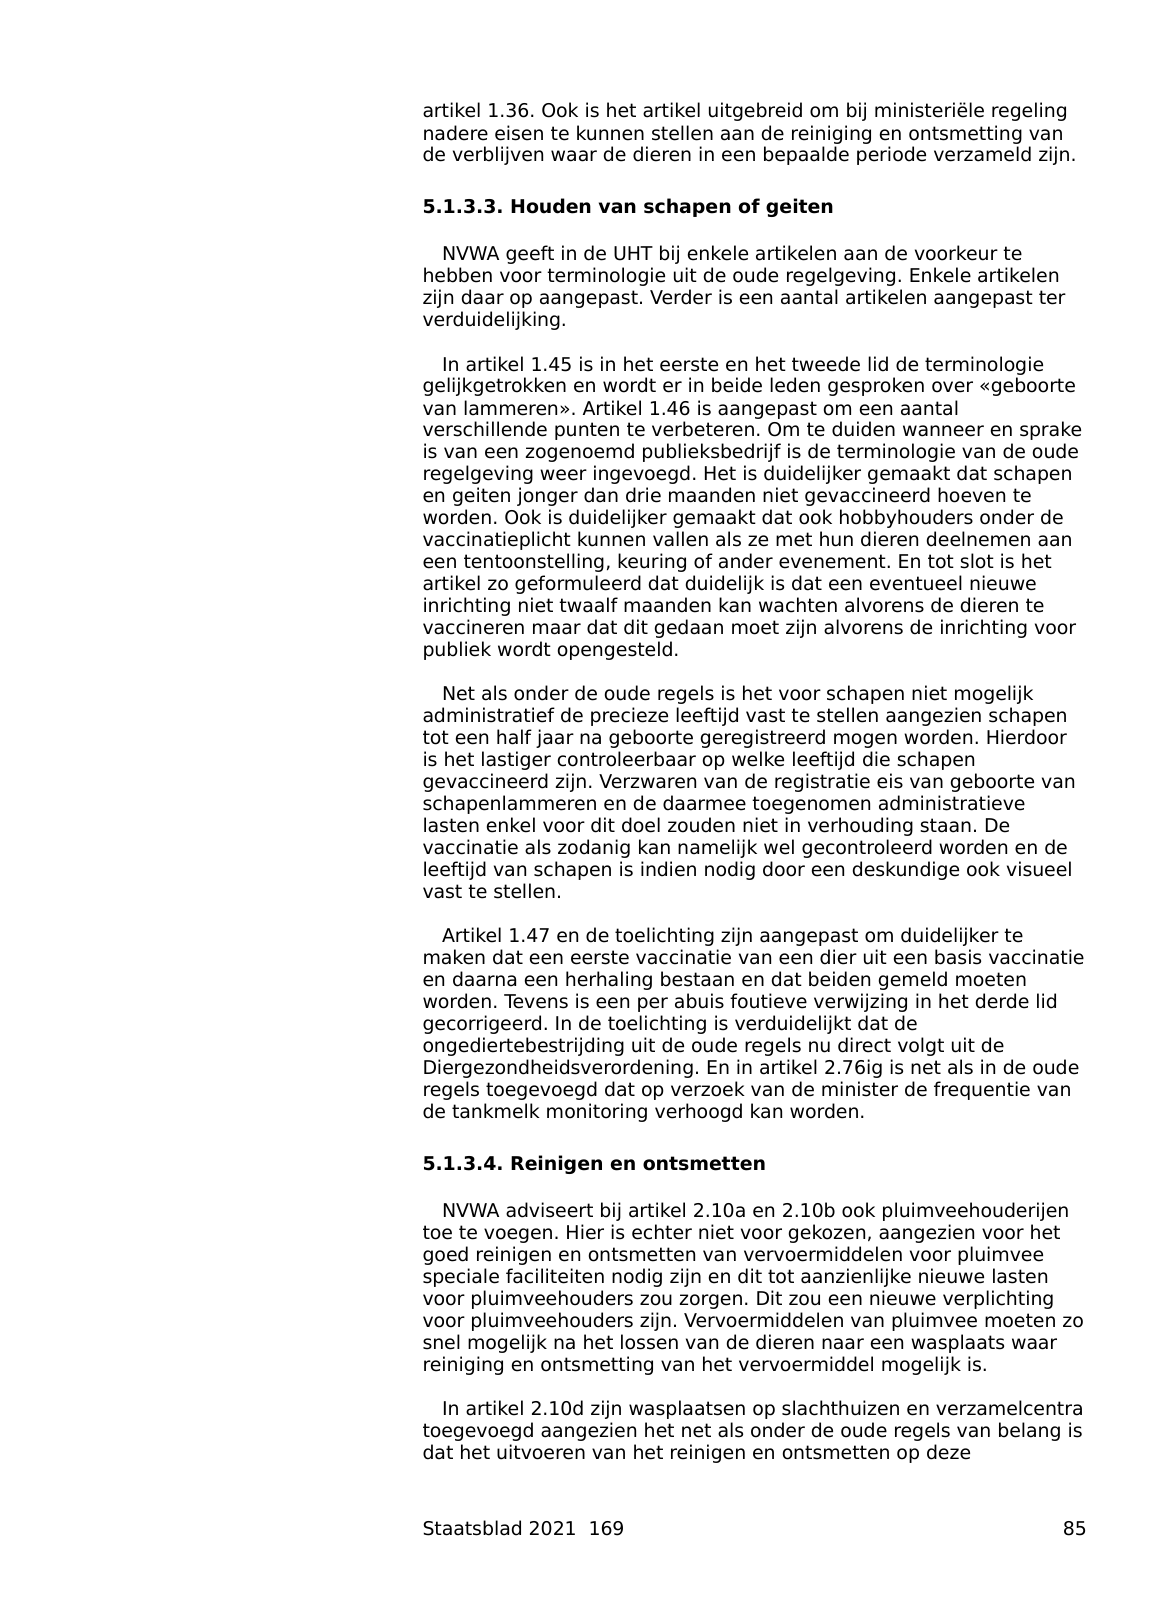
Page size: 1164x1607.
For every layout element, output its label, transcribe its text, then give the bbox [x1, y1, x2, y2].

text In artikel 1.45 is in het eerste en het tweede lid de terminologie gelijkgetrokken en wordt er in beide leden gesproken over «geboorte van lammeren». Artikel 1.46 is aangepast om een aantal verschillende punten te verbeteren. Om te duiden wanneer en sprake is van een zogenoemd publieksbedrijf is de terminologie van de oude regelgeving weer ingevoegd. Het is duidelijker gemaakt dat schapen en geiten jonger dan drie maanden niet gevaccineerd hoeven te worden. Ook is duidelijker gemaakt dat ook hobbyhouders onder de vaccinatieplicht kunnen vallen als ze met hun dieren deelnemen aan een tentoonstelling, keuring of ander evenement. En tot slot is het artikel zo geformuleerd dat duidelijk is dat een eventueel nieuwe inrichting niet twaalf maanden kan wachten alvorens de dieren te vaccineren maar dat dit gedaan moet zijn alvorens de inrichting voor publiek wordt opengesteld. [422, 353, 1087, 661]
subtitle 5.1.3.4. Reinigen en ontsmetten [422, 1153, 1087, 1175]
subtitle 5.1.3.3. Houden van schapen of geiten [422, 196, 1087, 218]
text NVWA adviseert bij artikel 2.10a en 2.10b ook pluimveehouderijen toe te voegen. Hier is echter niet voor gekozen, aangezien voor het goed reinigen en ontsmetten van vervoermiddelen voor pluimvee speciale faciliteiten nodig zijn en dit tot aanzienlijke nieuwe lasten voor pluimveehouders zou zorgen. Dit zou een nieuwe verplichting voor pluimveehouders zijn. Vervoermiddelen van pluimvee moeten zo snel mogelijk na het lossen van de dieren naar een wasplaats waar reiniging en ontsmetting van het vervoermiddel mogelijk is. [422, 1200, 1087, 1376]
text In artikel 2.10d zijn wasplaatsen op slachthuizen en verzamelcentra toegevoegd aangezien het net als onder de oude regels van belang is dat het uitvoeren van het reinigen en ontsmetten op deze [422, 1398, 1087, 1464]
text Artikel 1.47 en de toelichting zijn aangepast om duidelijker te maken dat een eerste vaccinatie van een dier uit een basis vaccinatie en daarna een herhaling bestaan en dat beiden gemeld moeten worden. Tevens is een per abuis foutieve verwijzing in het derde lid gecorrigeerd. In de toelichting is verduidelijkt dat de ongediertebestrijding uit de oude regels nu direct volgt uit de Diergezondheidsverordening. En in artikel 2.76ig is net als in de oude regels toegevoegd dat op verzoek van de minister de frequentie van de tankmelk monitoring verhoogd kan worden. [422, 925, 1087, 1123]
text artikel 1.36. Ook is het artikel uitgebreid om bij ministeriële regeling nadere eisen te kunnen stellen aan de reiniging en ontsmetting van de verblijven waar de dieren in een bepaalde periode verzameld zijn. [422, 100, 1087, 166]
text NVWA geeft in de UHT bij enkele artikelen aan de voorkeur te hebben voor terminologie uit de oude regelgeving. Enkele artikelen zijn daar op aangepast. Verder is een aantal artikelen aangepast ter verduidelijking. [422, 243, 1087, 331]
text Net als onder de oude regels is het voor schapen niet mogelijk administratief de precieze leeftijd vast te stellen aangezien schapen tot een half jaar na geboorte geregistreerd mogen worden. Hierdoor is het lastiger controleerbaar op welke leeftijd die schapen gevaccineerd zijn. Verzwaren van de registratie eis van geboorte van schapenlammeren en de daarmee toegenomen administratieve lasten enkel voor dit doel zouden niet in verhouding staan. De vaccinatie als zodanig kan namelijk wel gecontroleerd worden en de leeftijd van schapen is indien nodig door een deskundige ook visueel vast te stellen. [422, 683, 1087, 903]
